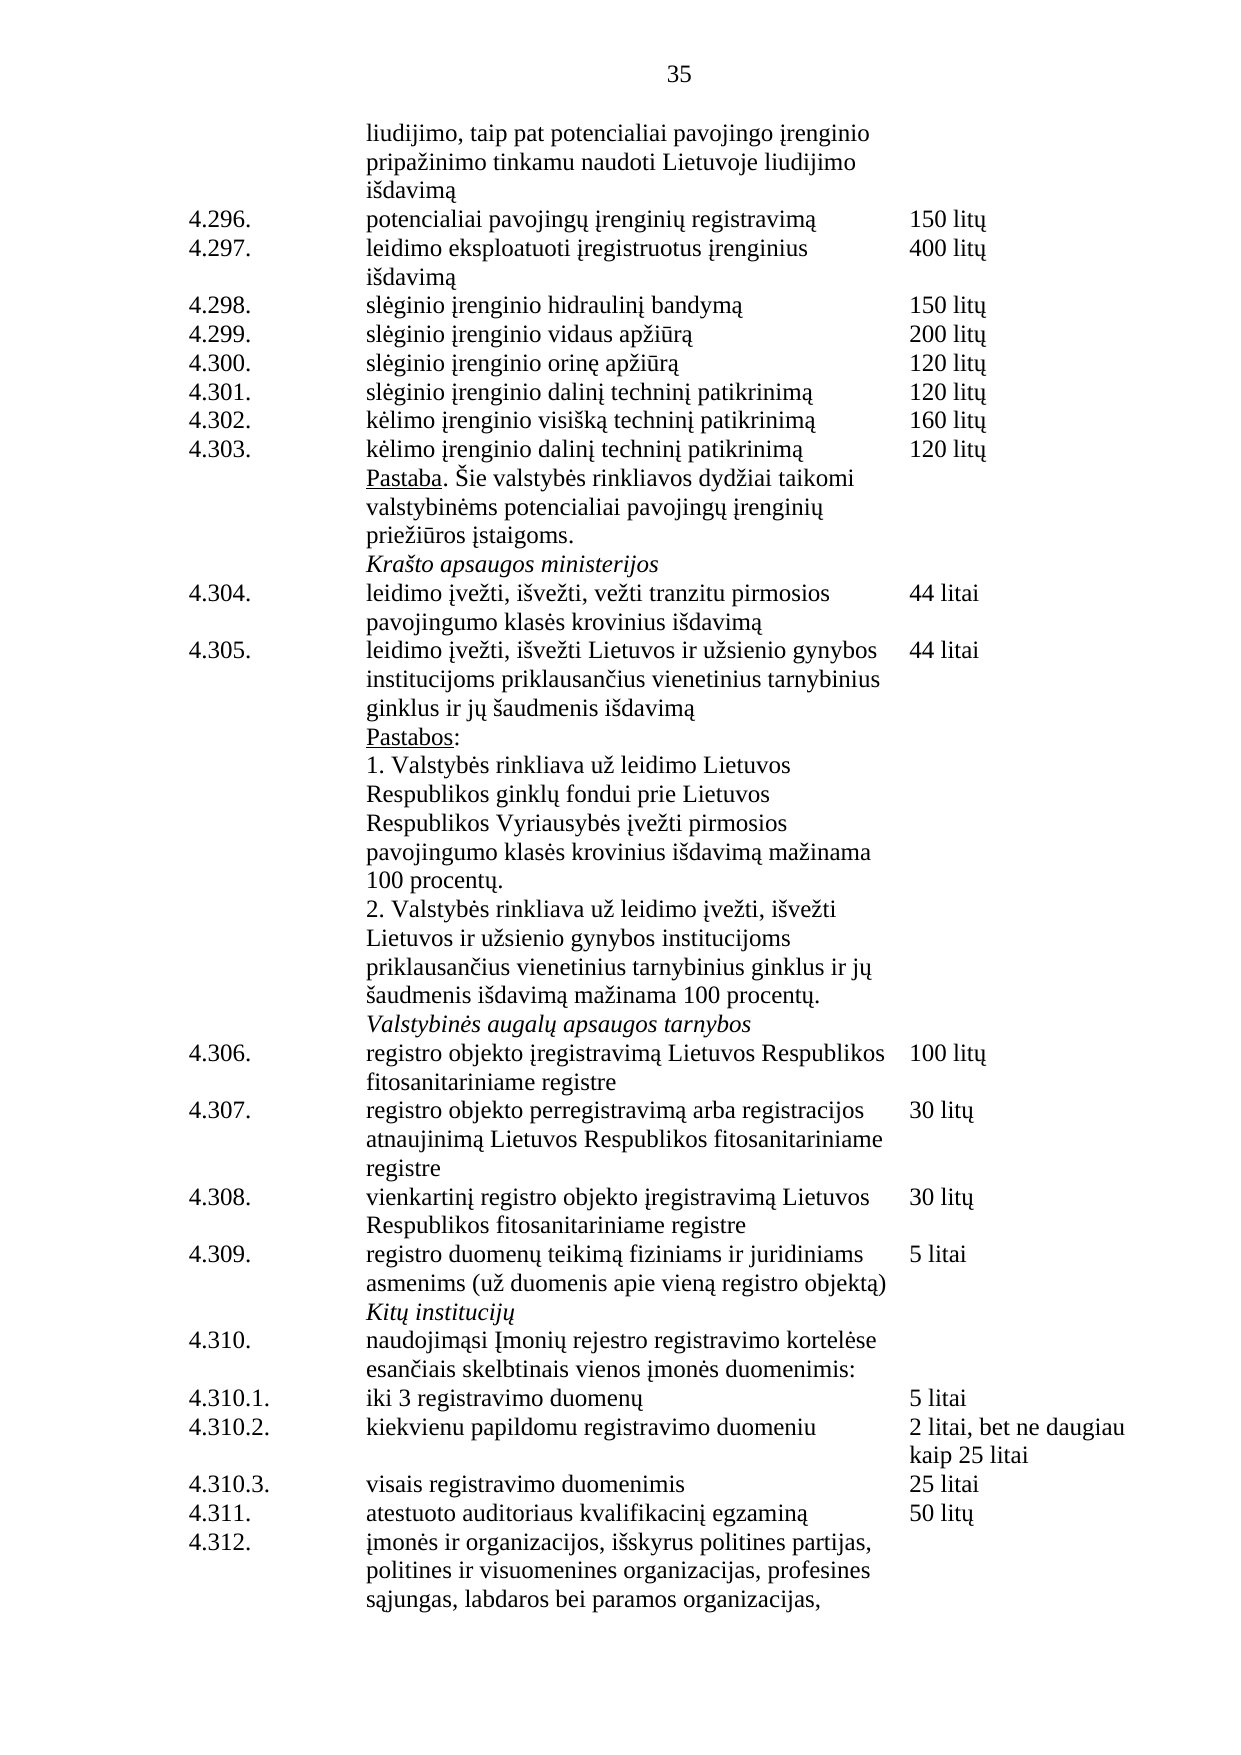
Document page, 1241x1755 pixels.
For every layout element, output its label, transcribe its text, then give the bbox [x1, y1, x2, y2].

table_cell 2 litai, bet ne daugiau kaip 25 litai [898, 1412, 1168, 1469]
table_cell [1176, 204, 1181, 233]
table_cell [177, 722, 354, 751]
table_cell 120 litų [898, 434, 1168, 463]
table_cell Krašto apsaugos ministerijos [355, 549, 898, 578]
table_cell [1176, 578, 1181, 636]
table_cell 30 litų [898, 1182, 1168, 1239]
table_cell registro objekto įregistravimą Lietuvos Respublikos fitosanitariniame registre [355, 1038, 898, 1096]
table_cell 200 litų [898, 319, 1168, 348]
table_cell Valstybinės augalų apsaugos tarnybos [355, 1009, 898, 1038]
table_cell [1168, 1182, 1176, 1239]
table_cell 4.306. [177, 1038, 354, 1096]
table_cell [898, 894, 1168, 1009]
table_cell [1168, 1009, 1176, 1038]
table_cell [1168, 1297, 1176, 1326]
table_cell [1168, 722, 1176, 751]
table_cell [898, 1527, 1168, 1613]
table_cell 4.304. [177, 578, 354, 636]
table_cell 120 litų [898, 377, 1168, 406]
table_cell kiekvienu papildomu registravimo duomeniu [355, 1412, 898, 1469]
table_cell 4.298. [177, 291, 354, 319]
table_cell [1176, 118, 1181, 204]
table_cell 4.303. [177, 434, 354, 463]
table_cell [1176, 1239, 1181, 1297]
table_cell [1176, 894, 1181, 1009]
table_cell 50 litų [898, 1498, 1168, 1527]
table_cell [1168, 1383, 1176, 1412]
table_cell leidimo įvežti, išvežti, vežti tranzitu pirmosios pavojingumo klasės krovinius išdavimą [355, 578, 898, 636]
table_cell 4.305. [177, 636, 354, 722]
table_cell [1176, 1297, 1181, 1326]
table_cell [1176, 636, 1181, 722]
table_cell [1168, 233, 1176, 291]
table_cell [1176, 1038, 1181, 1096]
table_cell Kitų institucijų [355, 1297, 898, 1326]
table_cell 5 litai [898, 1239, 1168, 1297]
table_cell iki 3 registravimo duomenų [355, 1383, 898, 1412]
table_cell Pastabos: [355, 722, 898, 751]
table_cell 4.307. [177, 1096, 354, 1182]
table_cell [1176, 291, 1181, 319]
table_cell [1176, 348, 1181, 377]
table_cell [177, 549, 354, 578]
table_cell [1168, 1469, 1176, 1498]
table_cell slėginio įrenginio orinę apžiūrą [355, 348, 898, 377]
table_cell 120 litų [898, 348, 1168, 377]
table_cell [1168, 549, 1176, 578]
table_cell 4.310.2. [177, 1412, 354, 1469]
table_cell [1176, 233, 1181, 291]
table_cell [1176, 1009, 1181, 1038]
table_cell atestuoto auditoriaus kvalifikacinį egzaminą [355, 1498, 898, 1527]
table_cell 4.310.3. [177, 1469, 354, 1498]
table_cell [898, 1326, 1168, 1383]
table_cell vienkartinį registro objekto įregistravimą Lietuvos Respublikos fitosanitariniame registre [355, 1182, 898, 1239]
table_cell visais registravimo duomenimis [355, 1469, 898, 1498]
table_cell [1168, 291, 1176, 319]
table_cell [898, 118, 1168, 204]
table_cell [1176, 1182, 1181, 1239]
table_cell 44 litai [898, 578, 1168, 636]
table_cell [1168, 1498, 1176, 1527]
table_cell registro objekto perregistravimą arba registracijos atnaujinimą Lietuvos Respublikos fitosanitariniame registre [355, 1096, 898, 1182]
table_cell slėginio įrenginio hidraulinį bandymą [355, 291, 898, 319]
table_cell [898, 549, 1168, 578]
table_cell 4.301. [177, 377, 354, 406]
table_cell liudijimo, taip pat potencialiai pavojingo įrenginio pripažinimo tinkamu naudoti Lietuvoje liudijimo išdavimą [355, 118, 898, 204]
table_cell [898, 463, 1168, 549]
table_cell [1168, 377, 1176, 406]
table_cell 25 litai [898, 1469, 1168, 1498]
table_cell 1. Valstybės rinkliava už leidimo Lietuvos Respublikos ginklų fondui prie Lietuvos Respublikos Vyriausybės įvežti pirmosios pavojingumo klasės krovinius išdavimą mažinama 100 procentų. [355, 751, 898, 894]
table_cell [1176, 1383, 1181, 1412]
table_cell [1168, 578, 1176, 636]
table_cell kėlimo įrenginio visišką techninį patikrinimą [355, 406, 898, 434]
table_cell [177, 894, 354, 1009]
table_cell [1176, 751, 1181, 894]
table_cell [1168, 1239, 1176, 1297]
table_cell [1176, 377, 1181, 406]
table_cell [1168, 434, 1176, 463]
table_cell [1168, 118, 1176, 204]
table_cell [898, 1297, 1168, 1326]
table_cell potencialiai pavojingų įrenginių registravimą [355, 204, 898, 233]
table_cell [1176, 1412, 1181, 1469]
table_cell [177, 1009, 354, 1038]
table_cell slėginio įrenginio dalinį techninį patikrinimą [355, 377, 898, 406]
table_cell [1176, 1469, 1181, 1498]
table_cell 5 litai [898, 1383, 1168, 1412]
table_cell 30 litų [898, 1096, 1168, 1182]
table_cell 4.311. [177, 1498, 354, 1527]
table_cell 100 litų [898, 1038, 1168, 1096]
table_cell įmonės ir organizacijos, išskyrus politines partijas, politines ir visuomenines organizacijas, profesines sąjungas, labdaros bei paramos organizacijas, [355, 1527, 898, 1613]
table_cell Pastaba. Šie valstybės rinkliavos dydžiai taikomi valstybinėms potencialiai pavojingų įrenginių priežiūros įstaigoms. [355, 463, 898, 549]
table_cell 400 litų [898, 233, 1168, 291]
table_cell [1168, 204, 1176, 233]
table_cell [898, 1009, 1168, 1038]
table_cell 4.308. [177, 1182, 354, 1239]
table_cell 4.300. [177, 348, 354, 377]
table_cell [177, 463, 354, 549]
table_cell [898, 722, 1168, 751]
table_cell [1176, 406, 1181, 434]
table_cell [1176, 1326, 1181, 1383]
table_cell 150 litų [898, 204, 1168, 233]
table_cell [1168, 406, 1176, 434]
table_cell [1168, 1527, 1176, 1613]
table_cell 2. Valstybės rinkliava už leidimo įvežti, išvežti Lietuvos ir užsienio gynybos institucijoms priklausančius vienetinius tarnybinius ginklus ir jų šaudmenis išdavimą mažinama 100 procentų. [355, 894, 898, 1009]
table_cell [1176, 1498, 1181, 1527]
table_cell [1176, 1096, 1181, 1182]
table_cell [1176, 549, 1181, 578]
table_cell leidimo įvežti, išvežti Lietuvos ir užsienio gynybos institucijoms priklausančius vienetinius tarnybinius ginklus ir jų šaudmenis išdavimą [355, 636, 898, 722]
table_cell 4.309. [177, 1239, 354, 1297]
table_cell [1168, 1412, 1176, 1469]
table_cell 4.312. [177, 1527, 354, 1613]
table_cell 4.299. [177, 319, 354, 348]
table_cell [1168, 751, 1176, 894]
table_cell [1176, 1527, 1181, 1613]
table_cell [898, 751, 1168, 894]
table_cell [1168, 894, 1176, 1009]
table_cell [1176, 463, 1181, 549]
table_cell [1168, 636, 1176, 722]
table_cell registro duomenų teikimą fiziniams ir juridiniams asmenims (už duomenis apie vieną registro objektą) [355, 1239, 898, 1297]
table_cell 4.310.1. [177, 1383, 354, 1412]
table_cell [177, 118, 354, 204]
table_cell [1176, 319, 1181, 348]
table_cell [1176, 434, 1181, 463]
table_cell 160 litų [898, 406, 1168, 434]
table_cell 150 litų [898, 291, 1168, 319]
table_cell [1168, 463, 1176, 549]
table_cell [177, 751, 354, 894]
table_cell 44 litai [898, 636, 1168, 722]
table_cell [1168, 348, 1176, 377]
table_cell 4.302. [177, 406, 354, 434]
table_cell [1168, 1326, 1176, 1383]
table_cell [1168, 319, 1176, 348]
table_cell [1168, 1096, 1176, 1182]
table_cell [1168, 1038, 1176, 1096]
table_cell 4.297. [177, 233, 354, 291]
table_cell [1176, 722, 1181, 751]
table_cell 4.310. [177, 1326, 354, 1383]
table_cell leidimo eksploatuoti įregistruotus įrenginius išdavimą [355, 233, 898, 291]
table_cell kėlimo įrenginio dalinį techninį patikrinimą [355, 434, 898, 463]
table_cell naudojimąsi Įmonių rejestro registravimo kortelėse esančiais skelbtinais vienos įmonės duomenimis: [355, 1326, 898, 1383]
table_cell slėginio įrenginio vidaus apžiūrą [355, 319, 898, 348]
table_cell [177, 1297, 354, 1326]
table_cell 4.296. [177, 204, 354, 233]
